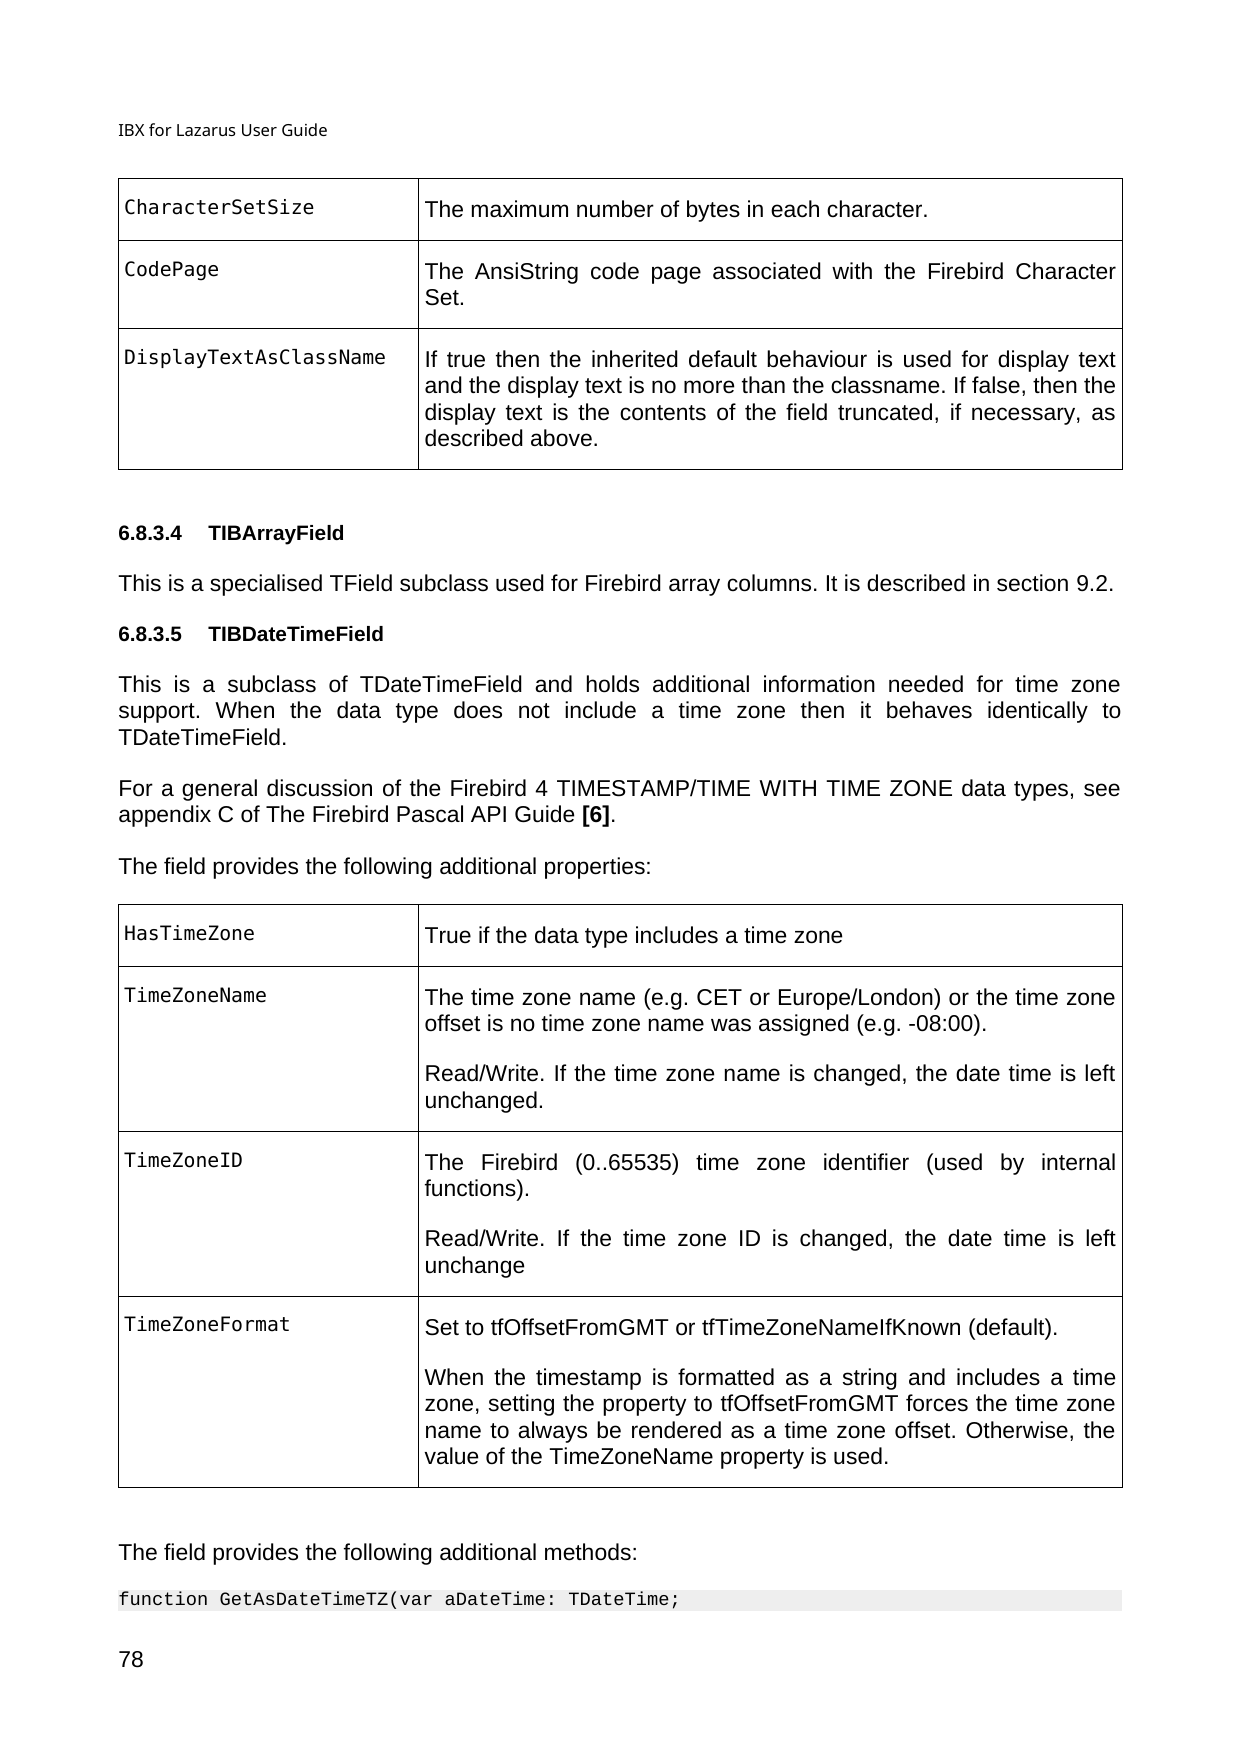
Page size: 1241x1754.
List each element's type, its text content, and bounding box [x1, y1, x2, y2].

table_cell The maximum number of bytes in each character. [419, 179, 1122, 240]
text The field provides the following additional properties: [118, 853, 1122, 879]
table_cell The time zone name (e.g. CET or Europe/London) or the time zone offset is no time zone name was assigned (e.g. -08:00). Read/Write. If the time zone name is changed, the date time is left unchanged. [419, 967, 1122, 1131]
table_header HasTimeZone [119, 905, 418, 966]
table_cell CodePage [119, 241, 418, 328]
subtitle TIBDateTimeField [118, 621, 1122, 645]
table_cell DisplayTextAsClassName [119, 329, 418, 469]
table_cell TimeZoneName [119, 967, 418, 1131]
table_cell CharacterSetSize [119, 179, 418, 240]
table_cell If true then the inherited default behaviour is used for display text and the display text is no more than the classname. If false, then the display text is the contents of the field truncated, if necessary, as described above. [419, 329, 1122, 469]
table_header True if the data type includes a time zone [419, 905, 1122, 966]
table_cell TimeZoneID [119, 1132, 418, 1296]
text function GetAsDateTimeTZ(var aDateTime: TDateTime; [118, 1590, 1122, 1611]
text This is a subclass of TDateTimeField and holds additional information needed for time zone support. When the data type does not include a time zone then it behaves identically to TDateTimeField. [118, 671, 1122, 750]
table_cell The Firebird (0..65535) time zone identifier (used by internal functions). Read/Write. If the time zone ID is changed, the date time is left unchange [419, 1132, 1122, 1296]
table_cell TimeZoneFormat [119, 1297, 418, 1487]
text For a general discussion of the Firebird 4 TIMESTAMP/TIME WITH TIME ZONE data types, see appendix C of The Firebird Pascal API Guide [6]. [118, 775, 1122, 828]
subtitle TIBArrayField [118, 521, 1122, 544]
text The field provides the following additional methods: [118, 1538, 1122, 1565]
text This is a specialised TField subclass used for Firebird array columns. It is described in section 9.2. [118, 570, 1122, 596]
table_cell The AnsiString code page associated with the Firebird Character Set. [419, 241, 1122, 328]
table_cell Set to tfOffsetFromGMT or tfTimeZoneNameIfKnown (default). When the timestamp is formatted as a string and includes a time zone, setting the property to tfOffsetFromGMT forces the time zone name to always be rendered as a time zone offset. Otherwise, the value of the TimeZoneName property is used. [419, 1297, 1122, 1487]
